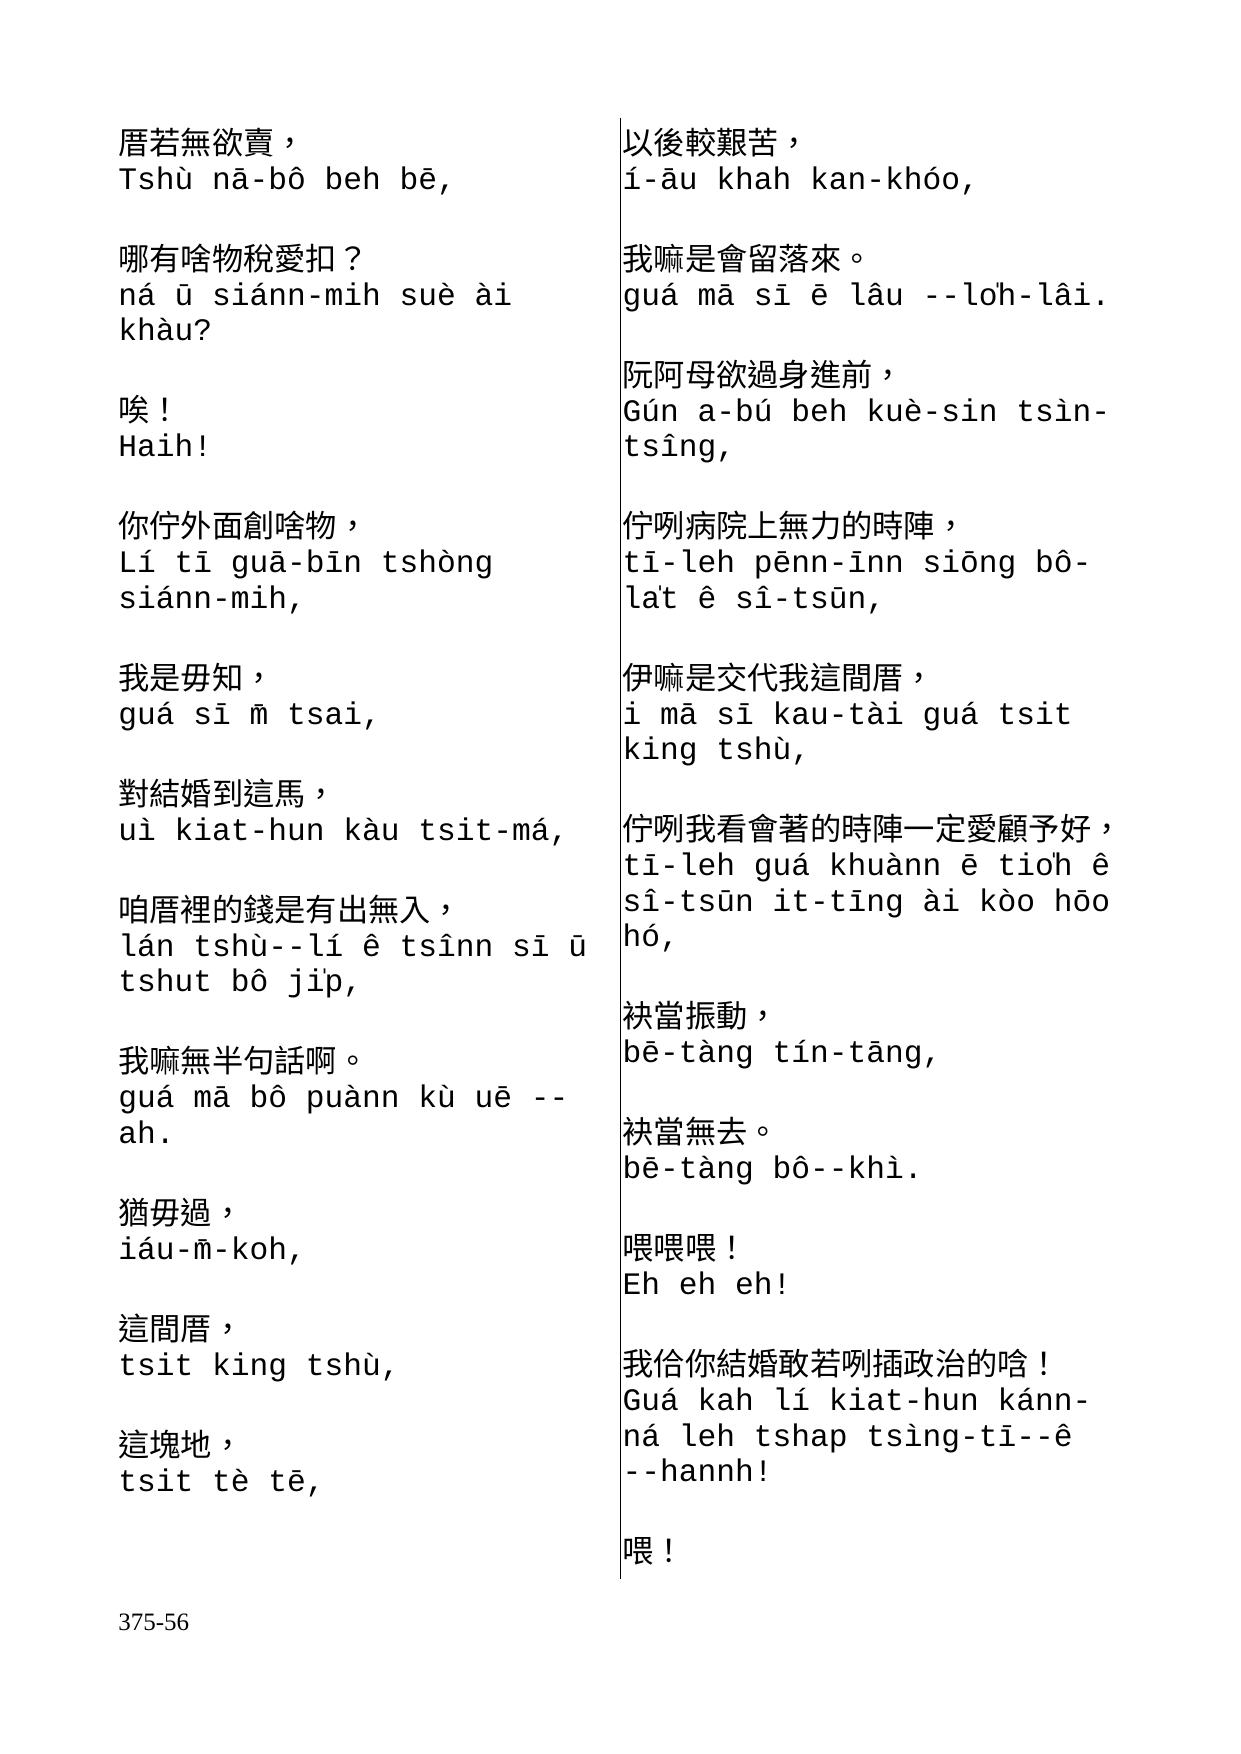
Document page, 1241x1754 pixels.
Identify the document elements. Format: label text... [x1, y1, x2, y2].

text 以後較艱苦， [622, 118, 1122, 163]
text Lí tī guā-bīn tshòng siánn-mih, [118, 547, 618, 618]
text guá mā bô puànn kù uē --ah. [118, 1082, 618, 1153]
text Haih! [118, 431, 618, 466]
text 喂喂喂！ [622, 1223, 1122, 1269]
text tsit king tshù, [118, 1349, 618, 1385]
text ná ū siánn-mih suè ài khàu? [118, 279, 618, 350]
text i mā sī kau-tài guá tsit king tshù, [622, 698, 1122, 769]
text guá sī m̄ tsai, [118, 698, 618, 734]
text 我嘛無半句話啊。 [118, 1037, 618, 1082]
text bē-tàng tín-tāng, [622, 1037, 1122, 1072]
text 袂當無去。 [622, 1107, 1122, 1153]
text 厝若無欲賣， [118, 118, 618, 163]
text 袂當振動， [622, 991, 1122, 1037]
text 我是毋知， [118, 653, 618, 698]
text 唉！ [118, 386, 618, 431]
text 阮阿母欲過身進前， [622, 350, 1122, 395]
text bē-tàng bô--khì. [622, 1153, 1122, 1188]
text 猶毋過， [118, 1188, 618, 1233]
text Eh eh eh! [622, 1269, 1122, 1304]
text 對結婚到這馬， [118, 769, 618, 814]
text Guá kah lí kiat-hun kánn-ná leh tshap tsìng-tī--ê --hannh! [622, 1385, 1122, 1491]
text Gún a-bú beh kuè-sin tsìn-tsîng, [622, 395, 1122, 466]
text tī-leh guá khuànn ē tio̍h ê sî-tsūn it-tīng ài kòo hōo hó, [622, 850, 1122, 956]
text 你佇外面創啥物， [118, 502, 618, 547]
text 這塊地， [118, 1420, 618, 1465]
text tī-leh pēnn-īnn siōng bô-la̍t ê sî-tsūn, [622, 547, 1122, 618]
text lán tshù--lí ê tsînn sī ū tshut bô ji̍p, [118, 930, 618, 1001]
text 佇咧病院上無力的時陣， [622, 502, 1122, 547]
text tsit tè tē, [118, 1465, 618, 1501]
text 佇咧我看會著的時陣一定愛顧予好， [622, 804, 1122, 850]
text 咱厝裡的錢是有出無入， [118, 885, 618, 930]
text 哪有啥物稅愛扣？ [118, 234, 618, 279]
text 我佮你結婚敢若咧插政治的唅！ [622, 1339, 1122, 1385]
text 我嘛是會留落來。 [622, 234, 1122, 279]
text 這間厝， [118, 1304, 618, 1349]
text 喂！ [622, 1526, 1122, 1572]
text uì kiat-hun kàu tsit-má, [118, 814, 618, 850]
text í-āu khah kan-khóo, [622, 163, 1122, 199]
text Tshù nā-bô beh bē, [118, 163, 618, 199]
text guá mā sī ē lâu --lo̍h-lâi. [622, 279, 1122, 315]
text iáu-m̄-koh, [118, 1233, 618, 1269]
text 伊嘛是交代我這間厝， [622, 653, 1122, 698]
